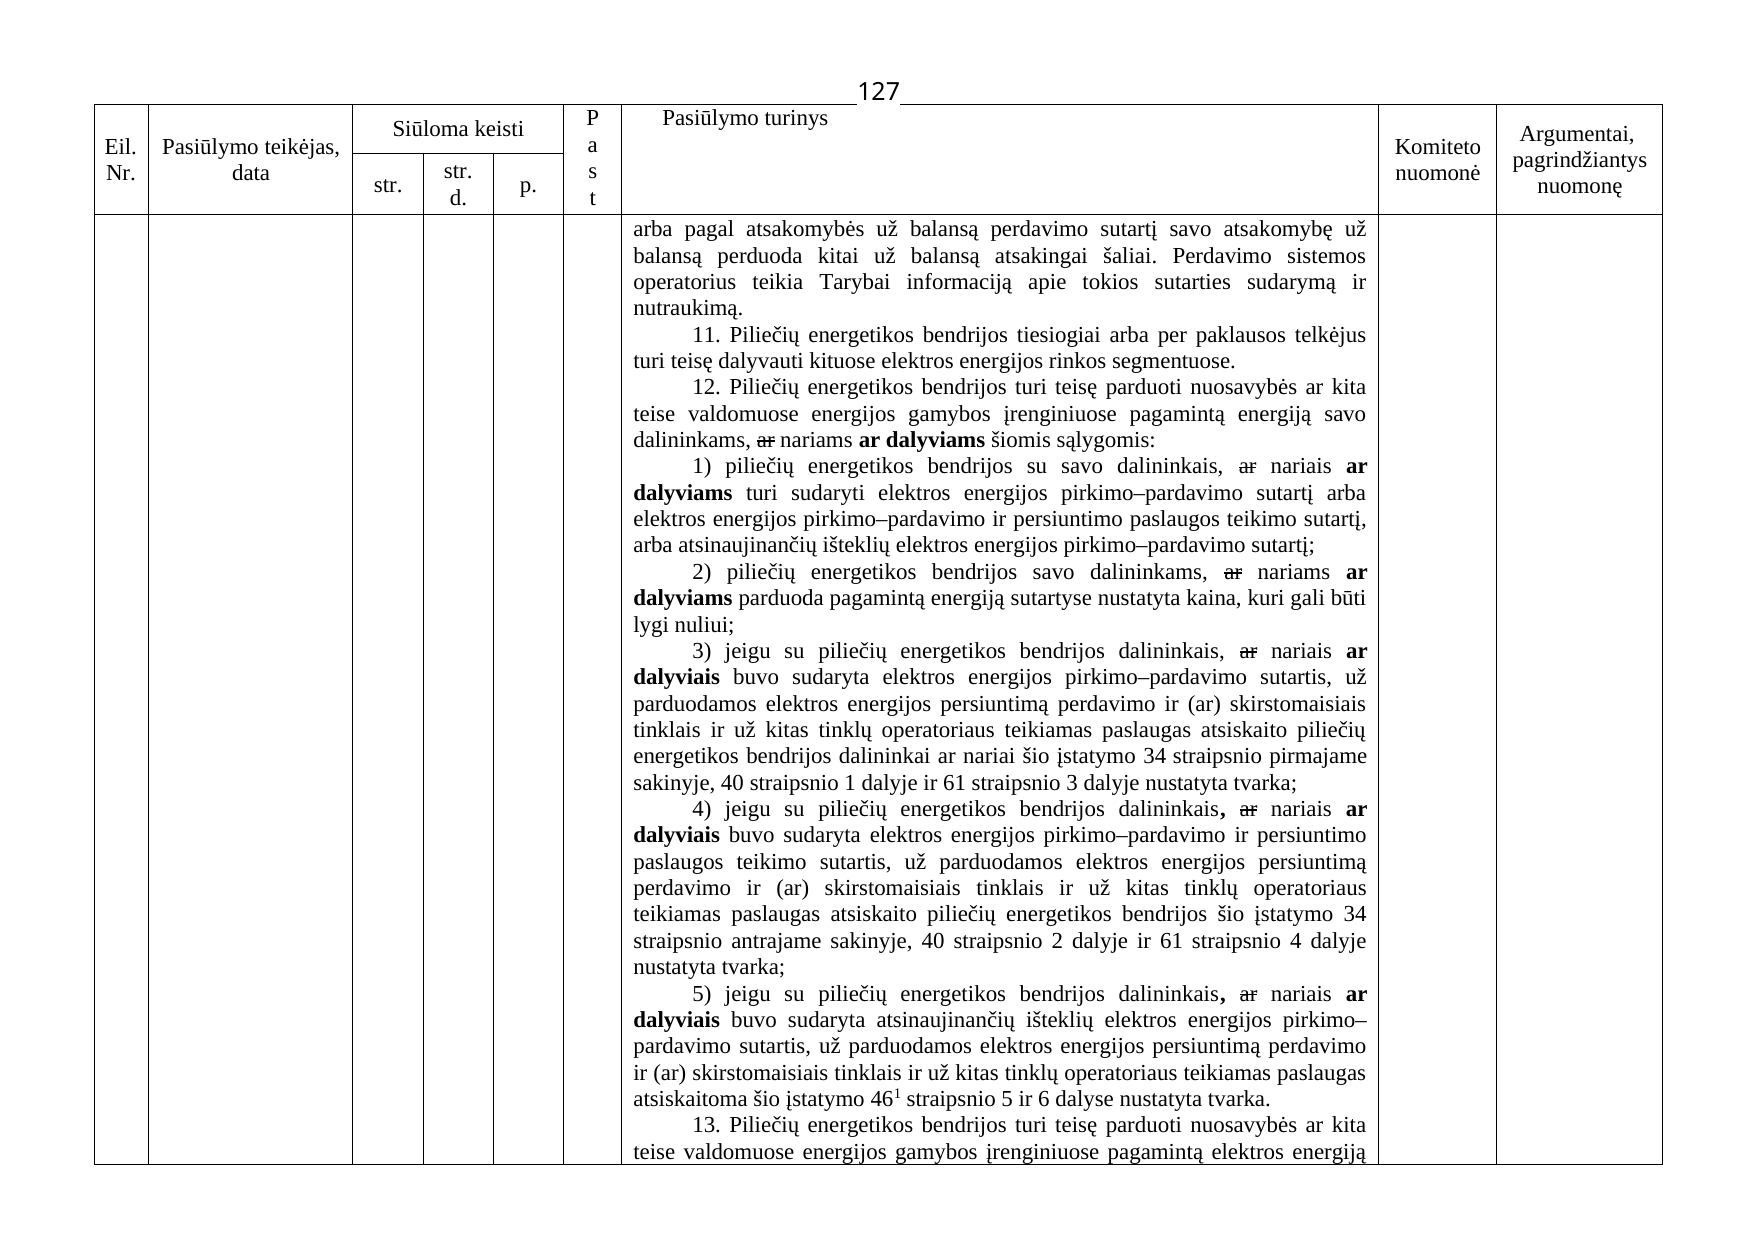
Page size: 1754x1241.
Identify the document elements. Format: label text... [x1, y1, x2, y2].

table_cell str. [353, 154, 423, 214]
table_cell [95, 215, 148, 1164]
table_header Pastabos [564, 105, 621, 214]
table_cell [424, 215, 493, 1164]
table_header Komiteto nuomonė [1379, 105, 1496, 214]
table_cell [1379, 215, 1496, 1164]
table_cell [564, 215, 621, 1164]
table_header Argumentai, pagrindžiantys nuomonę [1497, 105, 1662, 214]
table_cell [494, 215, 563, 1164]
table_cell arba pagal atsakomybės už balansą perdavimo sutartį savo atsakomybę už balansą perduoda kitai už balansą atsakingai šaliai. Perdavimo sistemos operatorius teikia Tarybai informaciją apie tokios sutarties sudarymą ir nutraukimą. 11. Piliečių energetikos bendrijos tiesiogiai arba per paklausos telkėjus turi teisę dalyvauti kituose elektros energijos rinkos segmentuose. 12. Piliečių energetikos bendrijos turi teisę parduoti nuosavybės ar kita teise valdomuose energijos gamybos įrenginiuose pagamintą energiją savo dalininkams, ar nariams ar dalyviams šiomis sąlygomis: 1) piliečių energetikos bendrijos su savo dalininkais, ar nariais ar dalyviams turi sudaryti elektros energijos pirkimo–pardavimo sutartį arba elektros energijos pirkimo–pardavimo ir persiuntimo paslaugos teikimo sutartį, arba atsinaujinančių išteklių elektros energijos pirkimo–pardavimo sutartį; 2) piliečių energetikos bendrijos savo dalininkams, ar nariams ar dalyviams parduoda pagamintą energiją sutartyse nustatyta kaina, kuri gali būti lygi nuliui; 3) jeigu su piliečių energetikos bendrijos dalininkais, ar nariais ar dalyviais buvo sudaryta elektros energijos pirkimo–pardavimo sutartis, už parduodamos elektros energijos persiuntimą perdavimo ir (ar) skirstomaisiais tinklais ir už kitas tinklų operatoriaus teikiamas paslaugas atsiskaito piliečių energetikos bendrijos dalininkai ar nariai šio įstatymo 34 straipsnio pirmajame sakinyje, 40 straipsnio 1 dalyje ir 61 straipsnio 3 dalyje nustatyta tvarka; 4) jeigu su piliečių energetikos bendrijos dalininkais, ar nariais ar dalyviais buvo sudaryta elektros energijos pirkimo–pardavimo ir persiuntimo paslaugos teikimo sutartis, už parduodamos elektros energijos persiuntimą perdavimo ir (ar) skirstomaisiais tinklais ir už kitas tinklų operatoriaus teikiamas paslaugas atsiskaito piliečių energetikos bendrijos šio įstatymo 34 straipsnio antrajame sakinyje, 40 straipsnio 2 dalyje ir 61 straipsnio 4 dalyje nustatyta tvarka; 5) jeigu su piliečių energetikos bendrijos dalininkais, ar nariais ar dalyviais buvo sudaryta atsinaujinančių išteklių elektros energijos pirkimo–pardavimo sutartis, už parduodamos elektros energijos persiuntimą perdavimo ir (ar) skirstomaisiais tinklais ir už kitas tinklų operatoriaus teikiamas paslaugas atsiskaitoma šio įstatymo 461 straipsnio 5 ir 6 dalyse nustatyta tvarka. 13. Piliečių energetikos bendrijos turi teisę parduoti nuosavybės ar kita teise valdomuose energijos gamybos įrenginiuose pagamintą elektros energiją [622, 215, 1378, 1164]
table_cell [149, 215, 352, 1164]
table_header Pasiūlymo turinys [622, 105, 1378, 214]
table_header Pasiūlymo teikėjas, data [149, 105, 352, 214]
table_cell p. [494, 154, 563, 214]
table_cell str. d. [424, 154, 493, 214]
table_cell [1497, 215, 1662, 1164]
table_header Siūloma keisti [353, 105, 563, 153]
table_cell [353, 215, 423, 1164]
table_header Eil. Nr. [95, 105, 148, 214]
